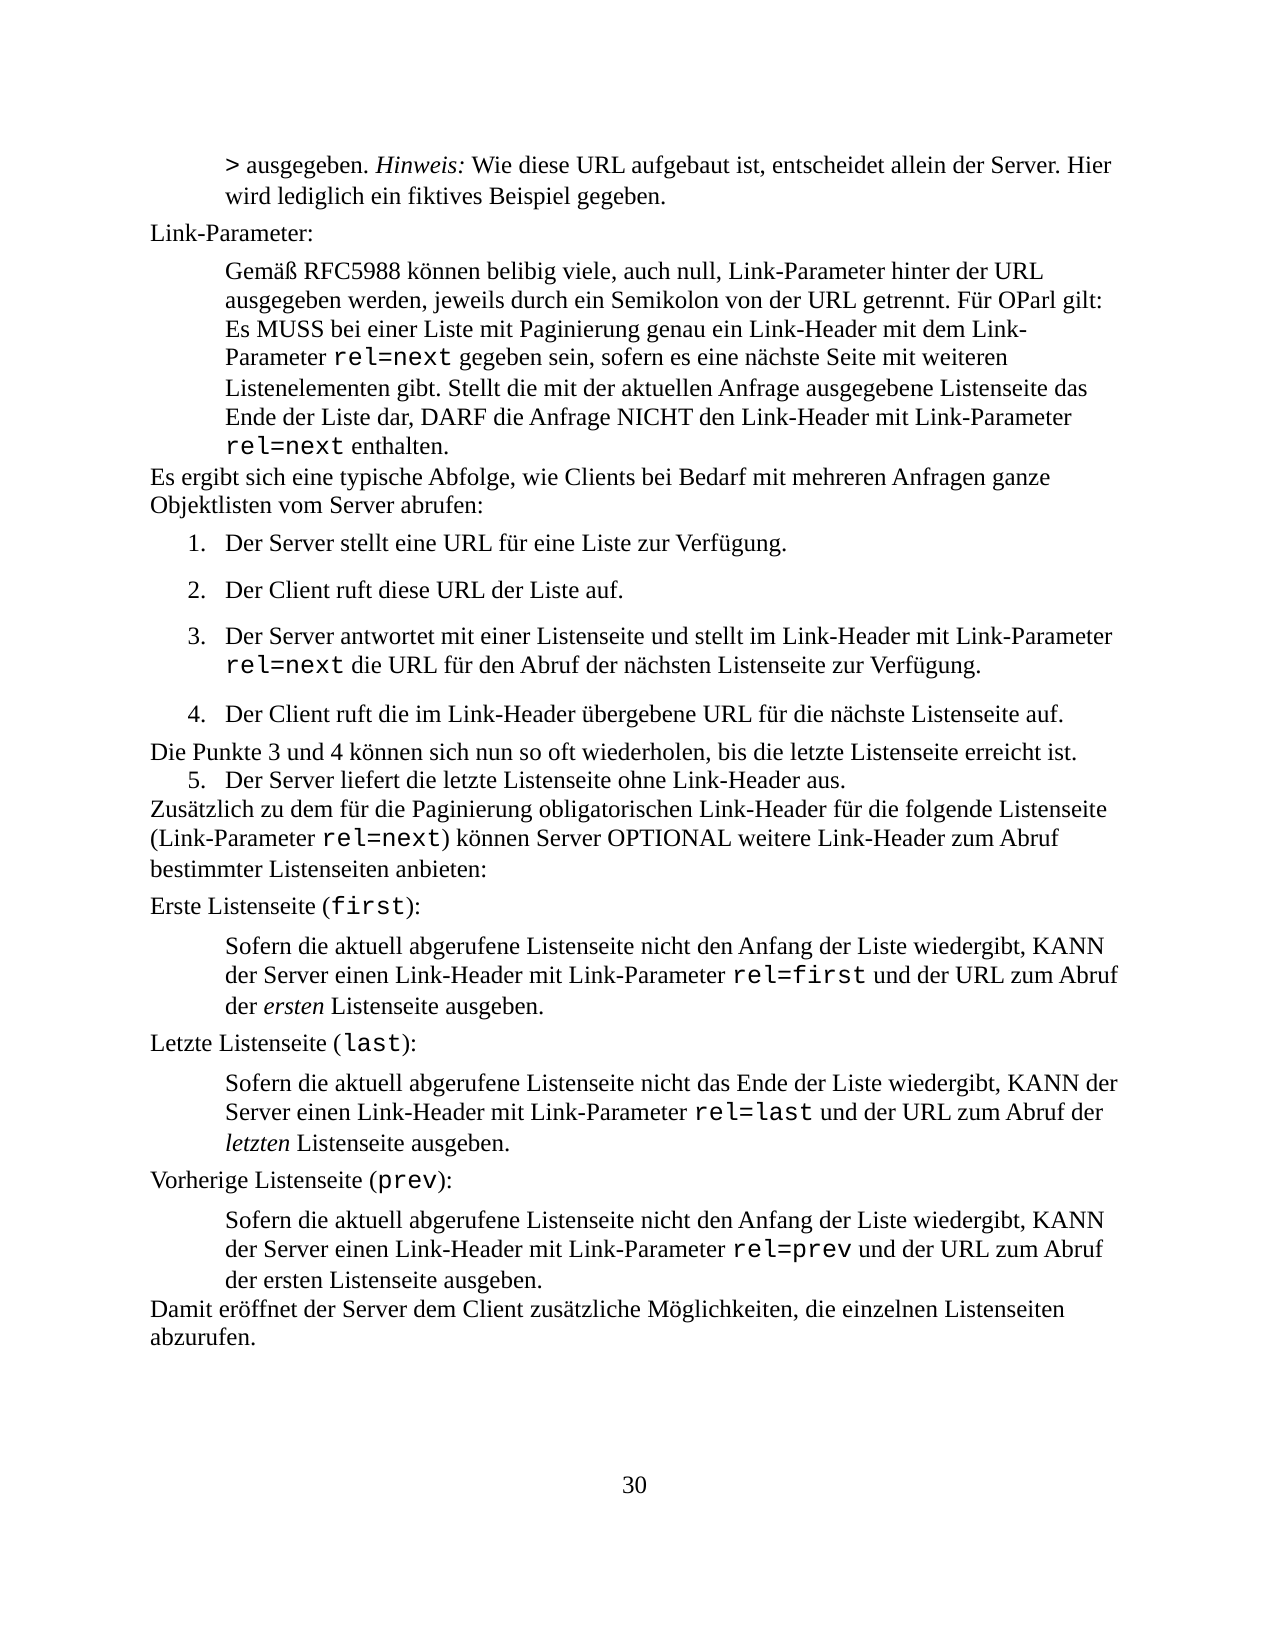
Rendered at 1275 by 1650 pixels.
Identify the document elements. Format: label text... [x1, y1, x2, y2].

text Es ergibt sich eine typische Abfolge, wie Clients bei Bedarf mit mehreren Anfragen ganze Objektlisten vom Server abrufen: [150, 462, 1125, 519]
text > ausgegeben. Hinweis: Wie diese URL aufgebaut ist, entscheidet allein der Server. Hier wird lediglich ein fiktives Beispiel gegeben. [225, 150, 1125, 209]
text Sofern die aktuell abgerufene Listenseite nicht das Ende der Liste wiedergibt, KANN der Server einen Link-Header mit Link-Parameter rel=last und der URL zum Abruf der letzten Listenseite ausgeben. [225, 1068, 1125, 1157]
list Der Server liefert die letzte Listenseite ohne Link-Header aus. [187, 765, 1125, 794]
text Zusätzlich zu dem für die Paginierung obligatorischen Link-Header für die folgende Listenseite (Link-Parameter rel=next) können Server OPTIONAL weitere Link-Header zum Abruf bestimmter Listenseiten anbieten: [150, 794, 1125, 882]
text Link-Parameter: [150, 218, 1125, 247]
text Sofern die aktuell abgerufene Listenseite nicht den Anfang der Liste wiedergibt, KANN der Server einen Link-Header mit Link-Parameter rel=prev und der URL zum Abruf der ersten Listenseite ausgeben. [225, 1205, 1125, 1294]
text Damit eröffnet der Server dem Client zusätzliche Möglichkeiten, die einzelnen Listenseiten abzurufen. [150, 1294, 1125, 1351]
text Die Punkte 3 und 4 können sich nun so oft wiederholen, bis die letzte Listenseite erreicht ist. [150, 737, 1125, 765]
list Der Client ruft die im Link-Header übergebene URL für die nächste Listenseite auf. [187, 699, 1125, 728]
text Gemäß RFC5988 können belibig viele, auch null, Link-Parameter hinter der URL ausgegeben werden, jeweils durch ein Semikolon von der URL getrennt. Für OParl gilt: Es MUSS bei einer Liste mit Paginierung genau ein Link-Header mit dem Link-Parameter rel=next gegeben sein, sofern es eine nächste Seite mit weiteren Listenelementen gibt. Stellt die mit der aktuellen Anfrage ausgegebene Listenseite das Ende der Liste dar, DARF die Anfrage NICHT den Link-Header mit Link-Parameter rel=next enthalten. [225, 256, 1125, 462]
text Letzte Listenseite (last): [150, 1028, 1125, 1059]
list Der Server stellt eine URL für eine Liste zur Verfügung. [187, 528, 1125, 557]
text Vorherige Listenseite (prev): [150, 1166, 1125, 1196]
list Der Client ruft diese URL der Liste auf. [187, 575, 1125, 603]
text Erste Listenseite (first): [150, 891, 1125, 922]
list Der Server antwortet mit einer Listenseite und stellt im Link-Header mit Link-Parameter rel=next die URL für den Abruf der nächsten Listenseite zur Verfügung. [187, 621, 1125, 681]
text Sofern die aktuell abgerufene Listenseite nicht den Anfang der Liste wiedergibt, KANN der Server einen Link-Header mit Link-Parameter rel=first und der URL zum Abruf der ersten Listenseite ausgeben. [225, 931, 1125, 1019]
